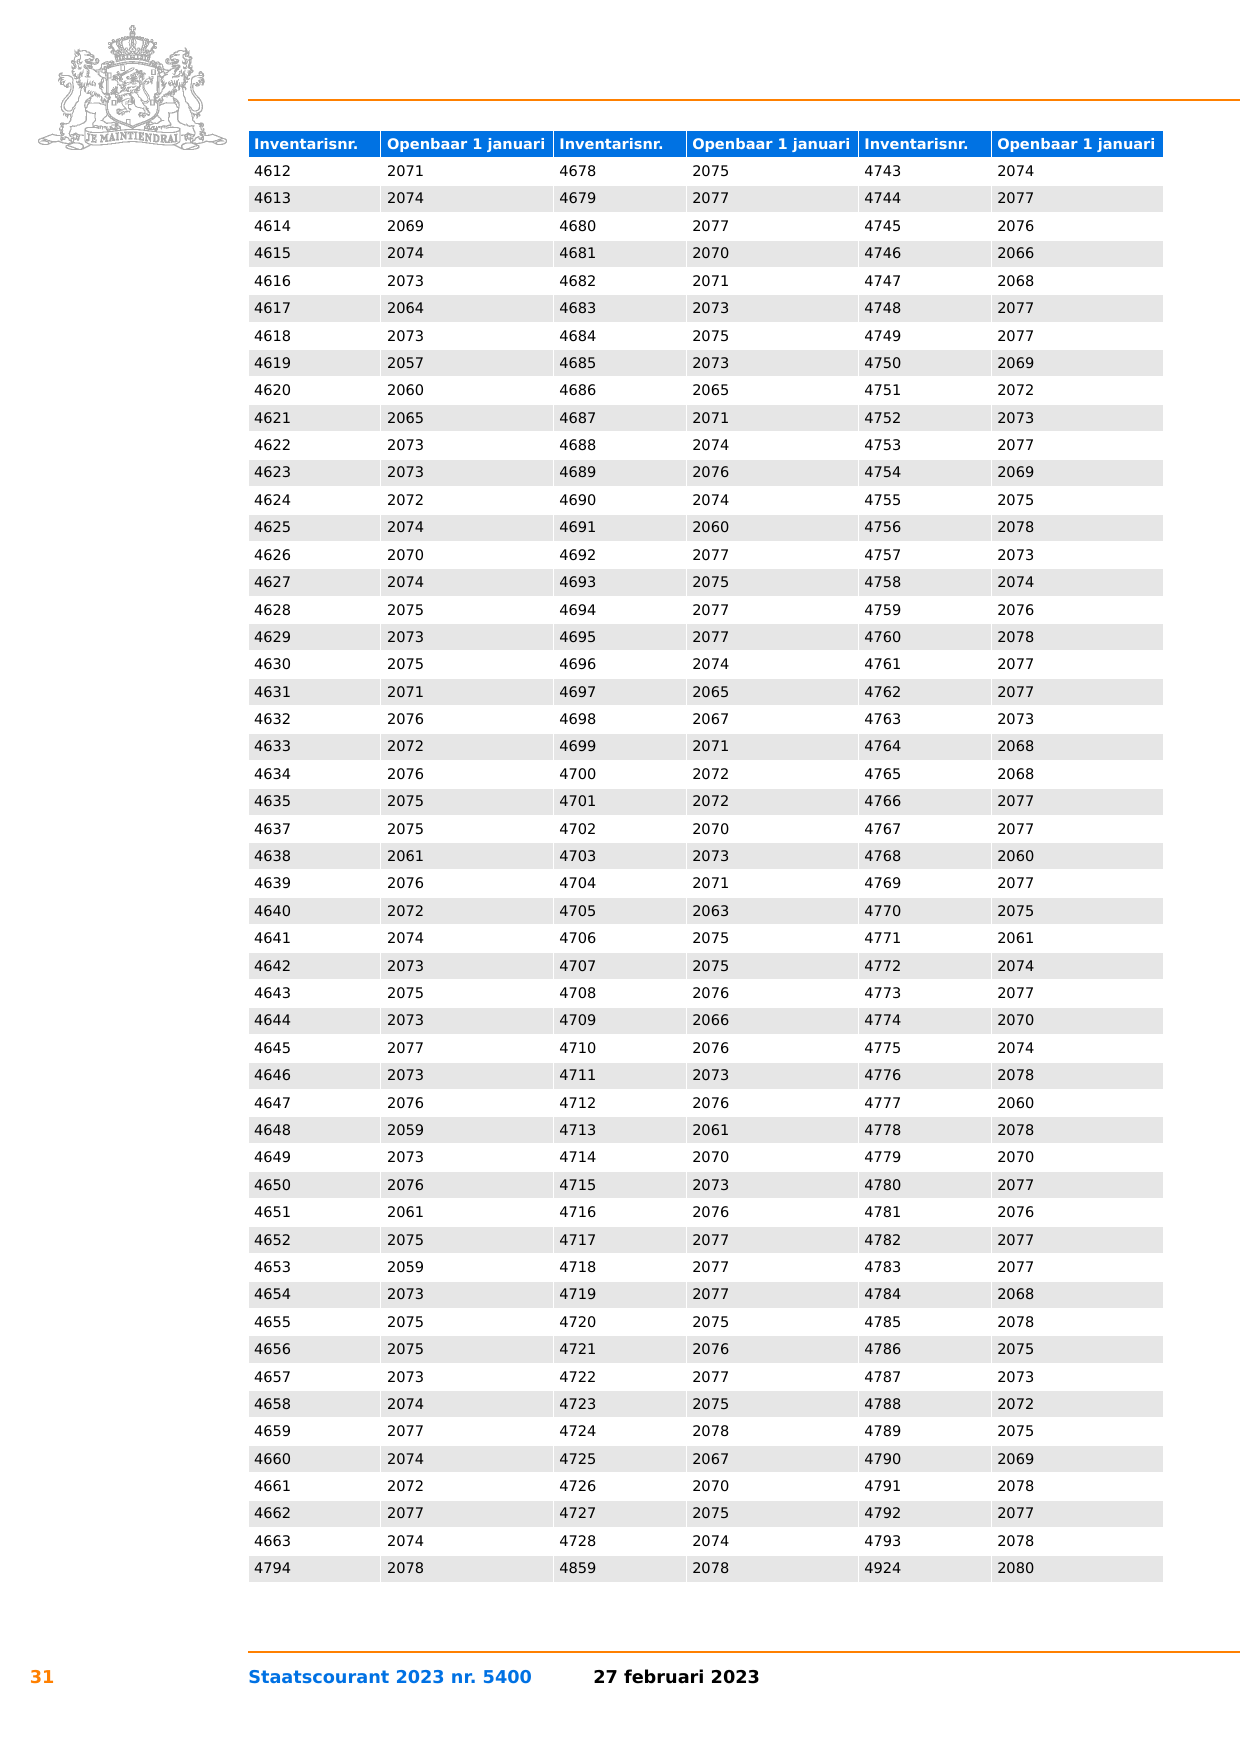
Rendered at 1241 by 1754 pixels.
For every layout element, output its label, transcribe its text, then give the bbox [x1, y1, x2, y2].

table_cell 4782 [859, 1227, 991, 1253]
table_cell 2077 [992, 186, 1163, 212]
table_cell 4678 [554, 158, 686, 185]
table_cell 4690 [554, 487, 686, 513]
table_cell 2071 [687, 871, 858, 897]
table_cell 2074 [992, 1035, 1163, 1061]
table_cell 4612 [249, 158, 380, 185]
table_cell 4756 [859, 515, 991, 541]
table_cell 4715 [554, 1172, 686, 1198]
table_cell 4711 [554, 1063, 686, 1089]
table_header Inventarisnr. [554, 131, 686, 157]
table_cell 2075 [687, 569, 858, 596]
table_cell 2077 [687, 1254, 858, 1281]
table_cell 2075 [381, 789, 553, 815]
table_cell 4757 [859, 542, 991, 568]
table_cell 2073 [992, 706, 1163, 733]
table_cell 4720 [554, 1309, 686, 1335]
table_cell 2077 [992, 1501, 1163, 1527]
table_cell 4791 [859, 1473, 991, 1500]
table_cell 4688 [554, 432, 686, 459]
table_cell 4744 [859, 186, 991, 212]
table_cell 2078 [992, 515, 1163, 541]
table_cell 2080 [992, 1556, 1163, 1582]
table_cell 4704 [554, 871, 686, 897]
table_cell 2077 [687, 1364, 858, 1390]
table_cell 4627 [249, 569, 380, 596]
table_cell 4651 [249, 1199, 380, 1226]
table_cell 2077 [992, 980, 1163, 1007]
table_cell 2073 [687, 843, 858, 869]
table_cell 2061 [687, 1117, 858, 1143]
table_cell 4631 [249, 679, 380, 705]
table_cell 4641 [249, 925, 380, 952]
table_cell 4784 [859, 1282, 991, 1308]
table_cell 2076 [992, 1199, 1163, 1226]
table_cell 4683 [554, 295, 686, 322]
table_cell 2075 [381, 1309, 553, 1335]
table_cell 2070 [687, 1145, 858, 1171]
table_cell 4638 [249, 843, 380, 869]
table_cell 4792 [859, 1501, 991, 1527]
table_cell 2076 [687, 980, 858, 1007]
table_header Openbaar 1 januari [687, 131, 858, 157]
table_cell 2071 [687, 405, 858, 431]
table_cell 4781 [859, 1199, 991, 1226]
table_cell 4753 [859, 432, 991, 459]
table_cell 4632 [249, 706, 380, 733]
table_cell 2076 [381, 706, 553, 733]
table_cell 4724 [554, 1419, 686, 1445]
table_cell 2075 [687, 323, 858, 349]
table_cell 2078 [687, 1556, 858, 1582]
table_cell 2070 [992, 1145, 1163, 1171]
table_cell 4691 [554, 515, 686, 541]
table_cell 2077 [992, 1172, 1163, 1198]
table_cell 2068 [992, 734, 1163, 760]
table_cell 2076 [687, 1199, 858, 1226]
table_cell 4779 [859, 1145, 991, 1171]
table_cell 2074 [992, 569, 1163, 596]
table_cell 4649 [249, 1145, 380, 1171]
table_cell 4710 [554, 1035, 686, 1061]
table_cell 2073 [687, 295, 858, 322]
table_cell 2073 [381, 1008, 553, 1034]
table_cell 4698 [554, 706, 686, 733]
table_header Openbaar 1 januari [992, 131, 1163, 157]
table_cell 4656 [249, 1336, 380, 1363]
table_cell 2074 [381, 1446, 553, 1472]
table_cell 2075 [687, 1391, 858, 1417]
table_cell 4679 [554, 186, 686, 212]
table_cell 2060 [992, 843, 1163, 869]
table_cell 2076 [992, 213, 1163, 239]
table_cell 4859 [554, 1556, 686, 1582]
table_cell 4755 [859, 487, 991, 513]
table_cell 2077 [687, 624, 858, 650]
table_cell 2065 [687, 378, 858, 404]
table_cell 2077 [992, 816, 1163, 842]
table_cell 2077 [992, 651, 1163, 678]
table_cell 4628 [249, 597, 380, 623]
table_cell 4749 [859, 323, 991, 349]
table_cell 4629 [249, 624, 380, 650]
table_cell 4646 [249, 1063, 380, 1089]
table_cell 4758 [859, 569, 991, 596]
table_cell 4630 [249, 651, 380, 678]
table_cell 2077 [381, 1419, 553, 1445]
table_cell 2077 [992, 871, 1163, 897]
table_cell 4615 [249, 241, 380, 267]
table_cell 4717 [554, 1227, 686, 1253]
table_cell 2078 [992, 1528, 1163, 1554]
table_cell 4680 [554, 213, 686, 239]
table_cell 4614 [249, 213, 380, 239]
table_cell 2076 [381, 1172, 553, 1198]
table_cell 4709 [554, 1008, 686, 1034]
table_cell 4725 [554, 1446, 686, 1472]
table_cell 4622 [249, 432, 380, 459]
table_cell 4745 [859, 213, 991, 239]
table_cell 4639 [249, 871, 380, 897]
table_cell 2057 [381, 350, 553, 376]
table_cell 2075 [687, 1501, 858, 1527]
table_cell 4640 [249, 898, 380, 924]
table_cell 2075 [381, 980, 553, 1007]
table_cell 2075 [381, 1336, 553, 1363]
table_cell 4684 [554, 323, 686, 349]
table_cell 4761 [859, 651, 991, 678]
table_cell 2072 [992, 1391, 1163, 1417]
table_cell 2077 [687, 186, 858, 212]
table_cell 4722 [554, 1364, 686, 1390]
table_cell 2061 [381, 1199, 553, 1226]
table_cell 4650 [249, 1172, 380, 1198]
table_cell 2074 [381, 569, 553, 596]
table_cell 2070 [992, 1008, 1163, 1034]
table_cell 2072 [687, 761, 858, 787]
table_cell 2073 [381, 1063, 553, 1089]
table_cell 4752 [859, 405, 991, 431]
table_cell 4681 [554, 241, 686, 267]
table_cell 4716 [554, 1199, 686, 1226]
table_cell 2077 [687, 597, 858, 623]
table_cell 4768 [859, 843, 991, 869]
table_cell 2071 [381, 158, 553, 185]
table_cell 4794 [249, 1556, 380, 1582]
table_cell 4687 [554, 405, 686, 431]
table_cell 4701 [554, 789, 686, 815]
table_cell 2077 [992, 432, 1163, 459]
table_cell 4924 [859, 1556, 991, 1582]
table_cell 2073 [381, 460, 553, 486]
table_cell 4616 [249, 268, 380, 294]
table_cell 2067 [687, 1446, 858, 1472]
table_cell 2076 [687, 460, 858, 486]
table_cell 2070 [381, 542, 553, 568]
table_cell 2070 [687, 241, 858, 267]
table_cell 2060 [687, 515, 858, 541]
table_cell 2073 [381, 268, 553, 294]
table_cell 2073 [381, 1364, 553, 1390]
table_cell 4699 [554, 734, 686, 760]
table_cell 2075 [687, 1309, 858, 1335]
table_cell 4686 [554, 378, 686, 404]
table_cell 2063 [687, 898, 858, 924]
table_cell 2073 [687, 350, 858, 376]
table_cell 4633 [249, 734, 380, 760]
table_cell 4780 [859, 1172, 991, 1198]
table_cell 4760 [859, 624, 991, 650]
table_cell 4707 [554, 953, 686, 979]
table_cell 4694 [554, 597, 686, 623]
table_cell 2076 [687, 1090, 858, 1116]
table_cell 4706 [554, 925, 686, 952]
table_cell 4787 [859, 1364, 991, 1390]
table_cell 2077 [992, 679, 1163, 705]
table_cell 4789 [859, 1419, 991, 1445]
table_cell 2078 [992, 1309, 1163, 1335]
table_cell 4648 [249, 1117, 380, 1143]
table_cell 4790 [859, 1446, 991, 1472]
table_cell 2072 [381, 734, 553, 760]
table_cell 4786 [859, 1336, 991, 1363]
table_cell 2077 [687, 213, 858, 239]
table_cell 2069 [992, 350, 1163, 376]
table_cell 4685 [554, 350, 686, 376]
table_cell 2077 [992, 1227, 1163, 1253]
table_cell 2068 [992, 761, 1163, 787]
table_cell 2076 [381, 1090, 553, 1116]
table_cell 4773 [859, 980, 991, 1007]
table_cell 4657 [249, 1364, 380, 1390]
table_cell 4637 [249, 816, 380, 842]
table_cell 2076 [992, 597, 1163, 623]
table_cell 4765 [859, 761, 991, 787]
table_cell 4624 [249, 487, 380, 513]
table_cell 2072 [381, 1473, 553, 1500]
table_cell 2077 [687, 542, 858, 568]
table_cell 2074 [381, 186, 553, 212]
table_cell 4772 [859, 953, 991, 979]
table_cell 4763 [859, 706, 991, 733]
table_cell 2076 [381, 761, 553, 787]
table_cell 4623 [249, 460, 380, 486]
table_cell 2073 [687, 1172, 858, 1198]
table_cell 4682 [554, 268, 686, 294]
table_cell 4785 [859, 1309, 991, 1335]
table_cell 2073 [381, 323, 553, 349]
table_cell 2061 [381, 843, 553, 869]
table_cell 2069 [992, 1446, 1163, 1472]
table_cell 2073 [381, 1145, 553, 1171]
table_cell 2071 [381, 679, 553, 705]
table_cell 2073 [687, 1063, 858, 1089]
table_cell 4645 [249, 1035, 380, 1061]
table_cell 2069 [992, 460, 1163, 486]
table_cell 2078 [992, 1473, 1163, 1500]
table_cell 4654 [249, 1282, 380, 1308]
table_cell 2074 [687, 432, 858, 459]
table_cell 4693 [554, 569, 686, 596]
table_cell 4766 [859, 789, 991, 815]
table_cell 4774 [859, 1008, 991, 1034]
table_cell 4776 [859, 1063, 991, 1089]
table_cell 2078 [992, 1117, 1163, 1143]
table_cell 2077 [992, 295, 1163, 322]
table_cell 4764 [859, 734, 991, 760]
table_cell 4644 [249, 1008, 380, 1034]
table_cell 2074 [381, 1391, 553, 1417]
table_cell 4708 [554, 980, 686, 1007]
table_cell 2066 [992, 241, 1163, 267]
table_cell 4697 [554, 679, 686, 705]
table_cell 4696 [554, 651, 686, 678]
table_cell 2075 [992, 1336, 1163, 1363]
table_cell 2074 [381, 241, 553, 267]
table_cell 4703 [554, 843, 686, 869]
table_cell 2077 [381, 1501, 553, 1527]
table_cell 2077 [992, 1254, 1163, 1281]
table_cell 4770 [859, 898, 991, 924]
table_cell 4718 [554, 1254, 686, 1281]
table_cell 4652 [249, 1227, 380, 1253]
table_cell 2073 [381, 432, 553, 459]
table_cell 2073 [381, 953, 553, 979]
table_cell 4727 [554, 1501, 686, 1527]
table_cell 4634 [249, 761, 380, 787]
table_cell 2072 [992, 378, 1163, 404]
table_cell 2076 [687, 1336, 858, 1363]
table_cell 4712 [554, 1090, 686, 1116]
table_cell 2075 [687, 953, 858, 979]
table_cell 2071 [687, 268, 858, 294]
table_cell 4626 [249, 542, 380, 568]
table_cell 2077 [687, 1227, 858, 1253]
table_cell 2075 [381, 597, 553, 623]
table_cell 2076 [687, 1035, 858, 1061]
table_cell 2060 [381, 378, 553, 404]
table_header Inventarisnr. [249, 131, 380, 157]
table_cell 2070 [687, 816, 858, 842]
table_cell 2074 [381, 1528, 553, 1554]
table_cell 4775 [859, 1035, 991, 1061]
table_cell 4769 [859, 871, 991, 897]
table_cell 2073 [992, 405, 1163, 431]
table_cell 4613 [249, 186, 380, 212]
table_cell 2059 [381, 1254, 553, 1281]
table_cell 2070 [687, 1473, 858, 1500]
table_cell 4662 [249, 1501, 380, 1527]
table_cell 2067 [687, 706, 858, 733]
table_cell 2075 [687, 925, 858, 952]
table_cell 2060 [992, 1090, 1163, 1116]
table_cell 2078 [687, 1419, 858, 1445]
table_cell 4653 [249, 1254, 380, 1281]
table_cell 4723 [554, 1391, 686, 1417]
table_cell 2064 [381, 295, 553, 322]
table_header Openbaar 1 januari [381, 131, 553, 157]
table_cell 4642 [249, 953, 380, 979]
table_cell 2074 [381, 925, 553, 952]
table_cell 2061 [992, 925, 1163, 952]
table_cell 4619 [249, 350, 380, 376]
table_cell 4661 [249, 1473, 380, 1500]
table_cell 2075 [687, 158, 858, 185]
table_cell 2072 [381, 487, 553, 513]
table_cell 2074 [992, 158, 1163, 185]
table_cell 4778 [859, 1117, 991, 1143]
table_cell 4692 [554, 542, 686, 568]
table_cell 4719 [554, 1282, 686, 1308]
table_cell 4714 [554, 1145, 686, 1171]
table_cell 4658 [249, 1391, 380, 1417]
table_cell 4625 [249, 515, 380, 541]
table_cell 4748 [859, 295, 991, 322]
table_cell 4635 [249, 789, 380, 815]
table_cell 2076 [381, 871, 553, 897]
table_cell 2075 [992, 1419, 1163, 1445]
table_cell 4767 [859, 816, 991, 842]
table_cell 4621 [249, 405, 380, 431]
table_cell 2072 [381, 898, 553, 924]
table_cell 4750 [859, 350, 991, 376]
table_cell 2075 [381, 1227, 553, 1253]
table_cell 2078 [992, 624, 1163, 650]
table_cell 2073 [992, 542, 1163, 568]
table_cell 2074 [687, 651, 858, 678]
table_cell 4762 [859, 679, 991, 705]
table_cell 4643 [249, 980, 380, 1007]
table_header Inventarisnr. [859, 131, 991, 157]
table_cell 4700 [554, 761, 686, 787]
table_cell 2072 [687, 789, 858, 815]
table_cell 2073 [381, 1282, 553, 1308]
table_cell 4663 [249, 1528, 380, 1554]
table_cell 4788 [859, 1391, 991, 1417]
table_cell 2074 [992, 953, 1163, 979]
table_cell 2071 [687, 734, 858, 760]
table_cell 2074 [687, 1528, 858, 1554]
table_cell 4659 [249, 1419, 380, 1445]
table_cell 2075 [992, 487, 1163, 513]
table_cell 4771 [859, 925, 991, 952]
table_cell 4746 [859, 241, 991, 267]
table_cell 4783 [859, 1254, 991, 1281]
table_cell 4655 [249, 1309, 380, 1335]
table_cell 2075 [381, 651, 553, 678]
table_cell 4702 [554, 816, 686, 842]
table_cell 4747 [859, 268, 991, 294]
table_cell 4695 [554, 624, 686, 650]
table_cell 4647 [249, 1090, 380, 1116]
table_cell 2074 [381, 515, 553, 541]
table_cell 4743 [859, 158, 991, 185]
table_cell 4726 [554, 1473, 686, 1500]
table_cell 4689 [554, 460, 686, 486]
table_cell 2074 [687, 487, 858, 513]
table_cell 2059 [381, 1117, 553, 1143]
picture [38, 25, 227, 150]
table_cell 4617 [249, 295, 380, 322]
table_cell 2069 [381, 213, 553, 239]
table_cell 4759 [859, 597, 991, 623]
table_cell 4705 [554, 898, 686, 924]
table_cell 2077 [687, 1282, 858, 1308]
table_cell 2068 [992, 268, 1163, 294]
table_cell 2077 [381, 1035, 553, 1061]
table_cell 2073 [992, 1364, 1163, 1390]
table_cell 2065 [381, 405, 553, 431]
table_cell 2077 [992, 789, 1163, 815]
table_cell 2077 [992, 323, 1163, 349]
table_cell 2068 [992, 1282, 1163, 1308]
table_cell 4754 [859, 460, 991, 486]
table_cell 2078 [992, 1063, 1163, 1089]
table_cell 4777 [859, 1090, 991, 1116]
table_cell 2065 [687, 679, 858, 705]
table_cell 2078 [381, 1556, 553, 1582]
table_cell 2075 [992, 898, 1163, 924]
table_cell 4660 [249, 1446, 380, 1472]
table_cell 4793 [859, 1528, 991, 1554]
table_cell 4721 [554, 1336, 686, 1363]
table_cell 4713 [554, 1117, 686, 1143]
table_cell 4620 [249, 378, 380, 404]
table_cell 2066 [687, 1008, 858, 1034]
table_cell 4728 [554, 1528, 686, 1554]
table_cell 2073 [381, 624, 553, 650]
table_cell 2075 [381, 816, 553, 842]
table_cell 4618 [249, 323, 380, 349]
table_cell 4751 [859, 378, 991, 404]
